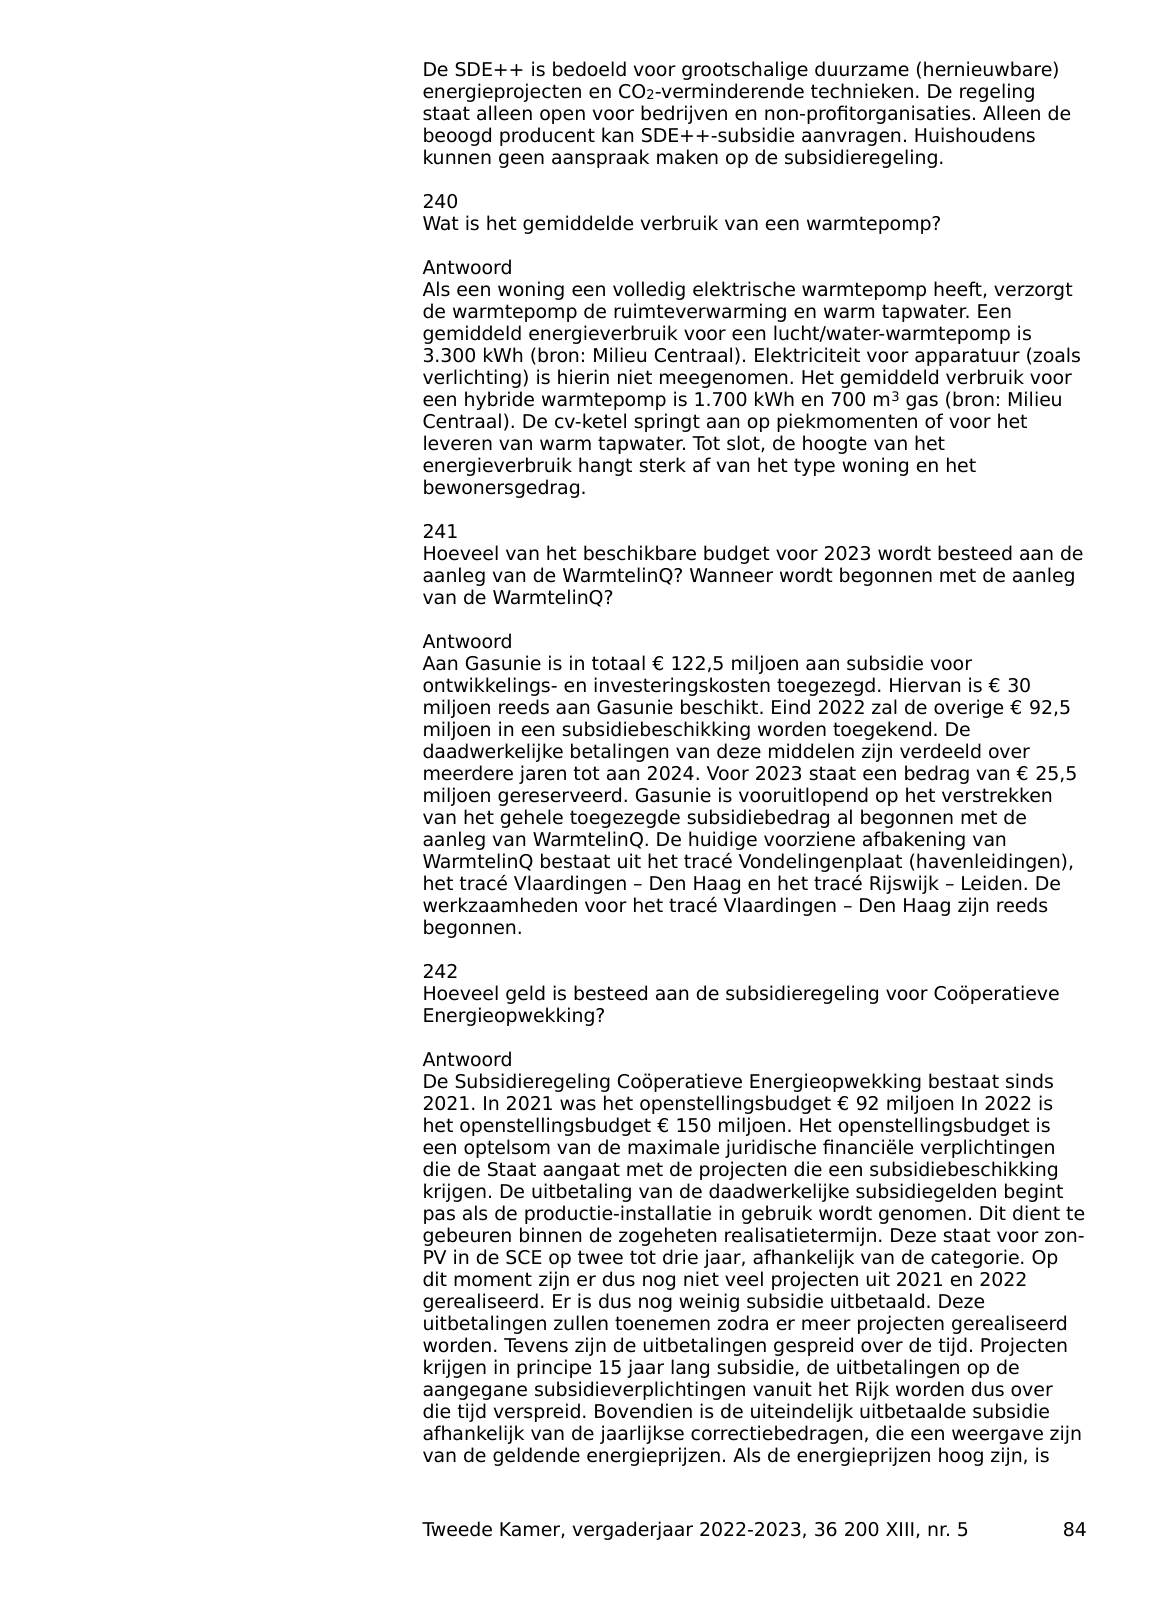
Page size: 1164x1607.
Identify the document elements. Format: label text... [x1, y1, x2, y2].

text 242 [422, 961, 1087, 983]
text De SDE++ is bedoeld voor grootschalige duurzame (hernieuwbare) energieprojecten en CO2-verminderende technieken. De regeling staat alleen open voor bedrijven en non-profitorganisaties. Alleen de beoogd producent kan SDE++-subsidie aanvragen. Huishoudens kunnen geen aanspraak maken op de subsidieregeling. [422, 59, 1087, 169]
text 240 [422, 191, 1087, 213]
text Antwoord [422, 257, 1087, 279]
text Aan Gasunie is in totaal € 122,5 miljoen aan subsidie voor ontwikkelings- en investeringskosten toegezegd. Hiervan is € 30 miljoen reeds aan Gasunie beschikt. Eind 2022 zal de overige € 92,5 miljoen in een subsidiebeschikking worden toegekend. De daadwerkelijke betalingen van deze middelen zijn verdeeld over meerdere jaren tot aan 2024. Voor 2023 staat een bedrag van € 25,5 miljoen gereserveerd. Gasunie is vooruitlopend op het verstrekken van het gehele toegezegde subsidiebedrag al begonnen met de aanleg van WarmtelinQ. De huidige voorziene afbakening van WarmtelinQ bestaat uit het tracé Vondelingenplaat (havenleidingen), het tracé Vlaardingen – Den Haag en het tracé Rijswijk – Leiden. De werkzaamheden voor het tracé Vlaardingen – Den Haag zijn reeds begonnen. [422, 653, 1087, 939]
text Hoeveel geld is besteed aan de subsidieregeling voor Coöperatieve Energieopwekking? [422, 983, 1087, 1027]
text Antwoord [422, 631, 1087, 653]
text Wat is het gemiddelde verbruik van een warmtepomp? [422, 213, 1087, 235]
text De Subsidieregeling Coöperatieve Energieopwekking bestaat sinds 2021. In 2021 was het openstellingsbudget € 92 miljoen In 2022 is het openstellingsbudget € 150 miljoen. Het openstellingsbudget is een optelsom van de maximale juridische financiële verplichtingen die de Staat aangaat met de projecten die een subsidiebeschikking krijgen. De uitbetaling van de daadwerkelijke subsidiegelden begint pas als de productie-installatie in gebruik wordt genomen. Dit dient te gebeuren binnen de zogeheten realisatietermijn. Deze staat voor zon-PV in de SCE op twee tot drie jaar, afhankelijk van de categorie. Op dit moment zijn er dus nog niet veel projecten uit 2021 en 2022 gerealiseerd. Er is dus nog weinig subsidie uitbetaald. Deze uitbetalingen zullen toenemen zodra er meer projecten gerealiseerd worden. Tevens zijn de uitbetalingen gespreid over de tijd. Projecten krijgen in principe 15 jaar lang subsidie, de uitbetalingen op de aangegane subsidieverplichtingen vanuit het Rijk worden dus over die tijd verspreid. Bovendien is de uiteindelijk uitbetaalde subsidie afhankelijk van de jaarlijkse correctiebedragen, die een weergave zijn van de geldende energieprijzen. Als de energieprijzen hoog zijn, is [422, 1071, 1087, 1467]
text Als een woning een volledig elektrische warmtepomp heeft, verzorgt de warmtepomp de ruimteverwarming en warm tapwater. Een gemiddeld energieverbruik voor een lucht/water-warmtepomp is 3.300 kWh (bron: Milieu Centraal). Elektriciteit voor apparatuur (zoals verlichting) is hierin niet meegenomen. Het gemiddeld verbruik voor een hybride warmtepomp is 1.700 kWh en 700 m3 gas (bron: Milieu Centraal). De cv-ketel springt aan op piekmomenten of voor het leveren van warm tapwater. Tot slot, de hoogte van het energieverbruik hangt sterk af van het type woning en het bewonersgedrag. [422, 279, 1087, 499]
text Hoeveel van het beschikbare budget voor 2023 wordt besteed aan de aanleg van de WarmtelinQ? Wanneer wordt begonnen met de aanleg van de WarmtelinQ? [422, 543, 1087, 609]
text 241 [422, 521, 1087, 543]
text Antwoord [422, 1049, 1087, 1071]
